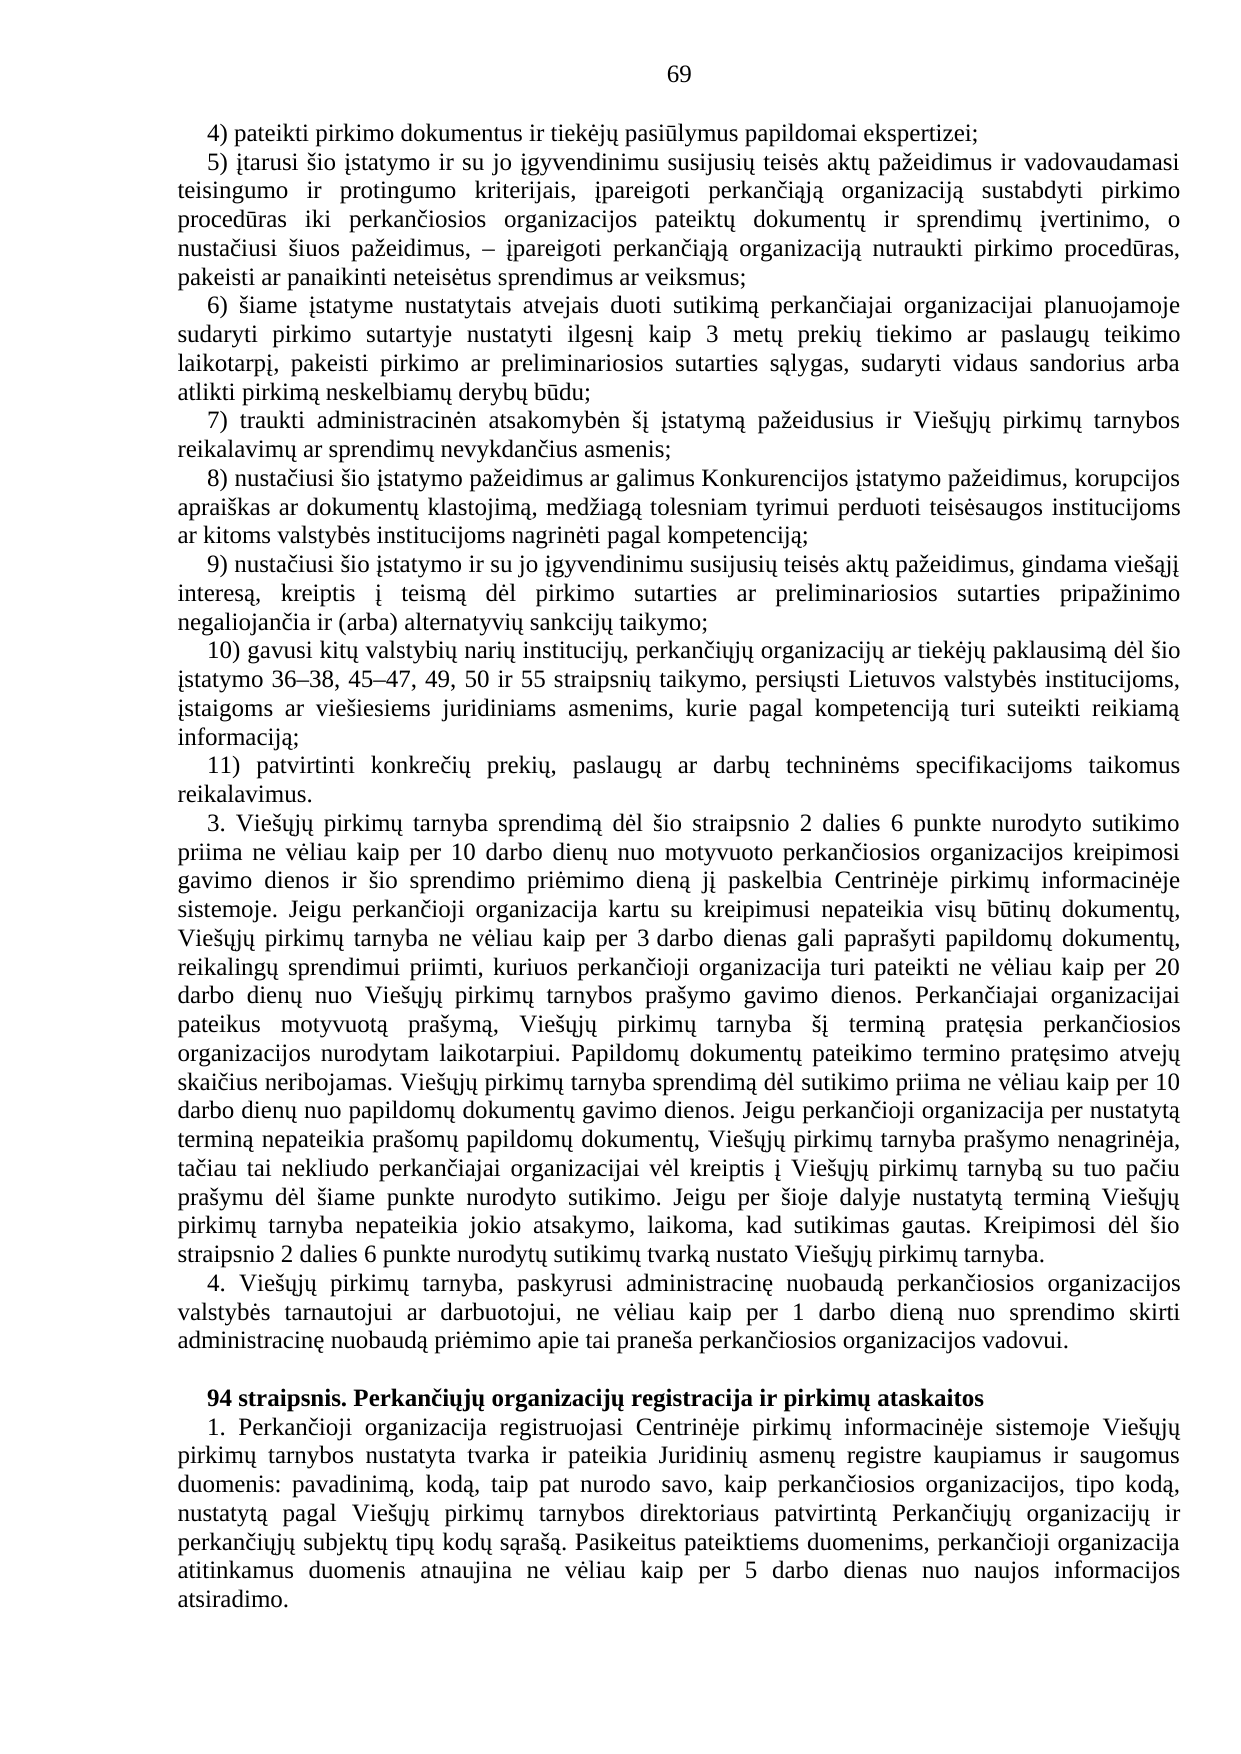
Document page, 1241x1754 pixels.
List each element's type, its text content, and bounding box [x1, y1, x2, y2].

text 11) patvirtinti konkrečių prekių, paslaugų ar darbų techninėms specifikacijoms taikomus reikalavimus. [177, 751, 1181, 808]
text 7) traukti administracinėn atsakomybėn šį įstatymą pažeidusius ir Viešųjų pirkimų tarnybos reikalavimų ar sprendimų nevykdančius asmenis; [177, 406, 1181, 463]
text 4. Viešųjų pirkimų tarnyba, paskyrusi administracinę nuobaudą perkančiosios organizacijos valstybės tarnautojui ar darbuotojui, ne vėliau kaip per 1 darbo dieną nuo sprendimo skirti administracinę nuobaudą priėmimo apie tai praneša perkančiosios organizacijos vadovui. [177, 1268, 1181, 1354]
text 5) įtarusi šio įstatymo ir su jo įgyvendinimu susijusių teisės aktų pažeidimus ir vadovaudamasi teisingumo ir protingumo kriterijais, įpareigoti perkančiąją organizaciją sustabdyti pirkimo procedūras iki perkančiosios organizacijos pateiktų dokumentų ir sprendimų įvertinimo, o nustačiusi šiuos pažeidimus, – įpareigoti perkančiąją organizaciją nutraukti pirkimo procedūras, pakeisti ar panaikinti neteisėtus sprendimus ar veiksmus; [177, 147, 1181, 291]
text 9) nustačiusi šio įstatymo ir su jo įgyvendinimu susijusių teisės aktų pažeidimus, gindama viešąjį interesą, kreiptis į teismą dėl pirkimo sutarties ar preliminariosios sutarties pripažinimo negaliojančia ir (arba) alternatyvių sankcijų taikymo; [177, 549, 1181, 636]
text 6) šiame įstatyme nustatytais atvejais duoti sutikimą perkančiajai organizacijai planuojamoje sudaryti pirkimo sutartyje nustatyti ilgesnį kaip 3 metų prekių tiekimo ar paslaugų teikimo laikotarpį, pakeisti pirkimo ar preliminariosios sutarties sąlygas, sudaryti vidaus sandorius arba atlikti pirkimą neskelbiamų derybų būdu; [177, 291, 1181, 406]
text 1. Perkančioji organizacija registruojasi Centrinėje pirkimų informacinėje sistemoje Viešųjų pirkimų tarnybos nustatyta tvarka ir pateikia Juridinių asmenų registre kaupiamus ir saugomus duomenis: pavadinimą, kodą, taip pat nurodo savo, kaip perkančiosios organizacijos, tipo kodą, nustatytą pagal Viešųjų pirkimų tarnybos direktoriaus patvirtintą Perkančiųjų organizacijų ir perkančiųjų subjektų tipų kodų sąrašą. Pasikeitus pateiktiems duomenims, perkančioji organizacija atitinkamus duomenis atnaujina ne vėliau kaip per 5 darbo dienas nuo naujos informacijos atsiradimo. [177, 1412, 1181, 1613]
text 4) pateikti pirkimo dokumentus ir tiekėjų pasiūlymus papildomai ekspertizei; [177, 118, 1181, 147]
text 10) gavusi kitų valstybių narių institucijų, perkančiųjų organizacijų ar tiekėjų paklausimą dėl šio įstatymo 36–38, 45–47, 49, 50 ir 55 straipsnių taikymo, persiųsti Lietuvos valstybės institucijoms, įstaigoms ar viešiesiems juridiniams asmenims, kurie pagal kompetenciją turi suteikti reikiamą informaciją; [177, 636, 1181, 751]
text 94 straipsnis. Perkančiųjų organizacijų registracija ir pirkimų ataskaitos [177, 1383, 1181, 1412]
text 8) nustačiusi šio įstatymo pažeidimus ar galimus Konkurencijos įstatymo pažeidimus, korupcijos apraiškas ar dokumentų klastojimą, medžiagą tolesniam tyrimui perduoti teisėsaugos institucijoms ar kitoms valstybės institucijoms nagrinėti pagal kompetenciją; [177, 463, 1181, 549]
text 3. Viešųjų pirkimų tarnyba sprendimą dėl šio straipsnio 2 dalies 6 punkte nurodyto sutikimo priima ne vėliau kaip per 10 darbo dienų nuo motyvuoto perkančiosios organizacijos kreipimosi gavimo dienos ir šio sprendimo priėmimo dieną jį paskelbia Centrinėje pirkimų informacinėje sistemoje. Jeigu perkančioji organizacija kartu su kreipimusi nepateikia visų būtinų dokumentų, Viešųjų pirkimų tarnyba ne vėliau kaip per 3 darbo dienas gali paprašyti papildomų dokumentų, reikalingų sprendimui priimti, kuriuos perkančioji organizacija turi pateikti ne vėliau kaip per 20 darbo dienų nuo Viešųjų pirkimų tarnybos prašymo gavimo dienos. Perkančiajai organizacijai pateikus motyvuotą prašymą, Viešųjų pirkimų tarnyba šį terminą pratęsia perkančiosios organizacijos nurodytam laikotarpiui. Papildomų dokumentų pateikimo termino pratęsimo atvejų skaičius neribojamas. Viešųjų pirkimų tarnyba sprendimą dėl sutikimo priima ne vėliau kaip per 10 darbo dienų nuo papildomų dokumentų gavimo dienos. Jeigu perkančioji organizacija per nustatytą terminą nepateikia prašomų papildomų dokumentų, Viešųjų pirkimų tarnyba prašymo nenagrinėja, tačiau tai nekliudo perkančiajai organizacijai vėl kreiptis į Viešųjų pirkimų tarnybą su tuo pačiu prašymu dėl šiame punkte nurodyto sutikimo. Jeigu per šioje dalyje nustatytą terminą Viešųjų pirkimų tarnyba nepateikia jokio atsakymo, laikoma, kad sutikimas gautas. Kreipimosi dėl šio straipsnio 2 dalies 6 punkte nurodytų sutikimų tvarką nustato Viešųjų pirkimų tarnyba. [177, 808, 1181, 1268]
